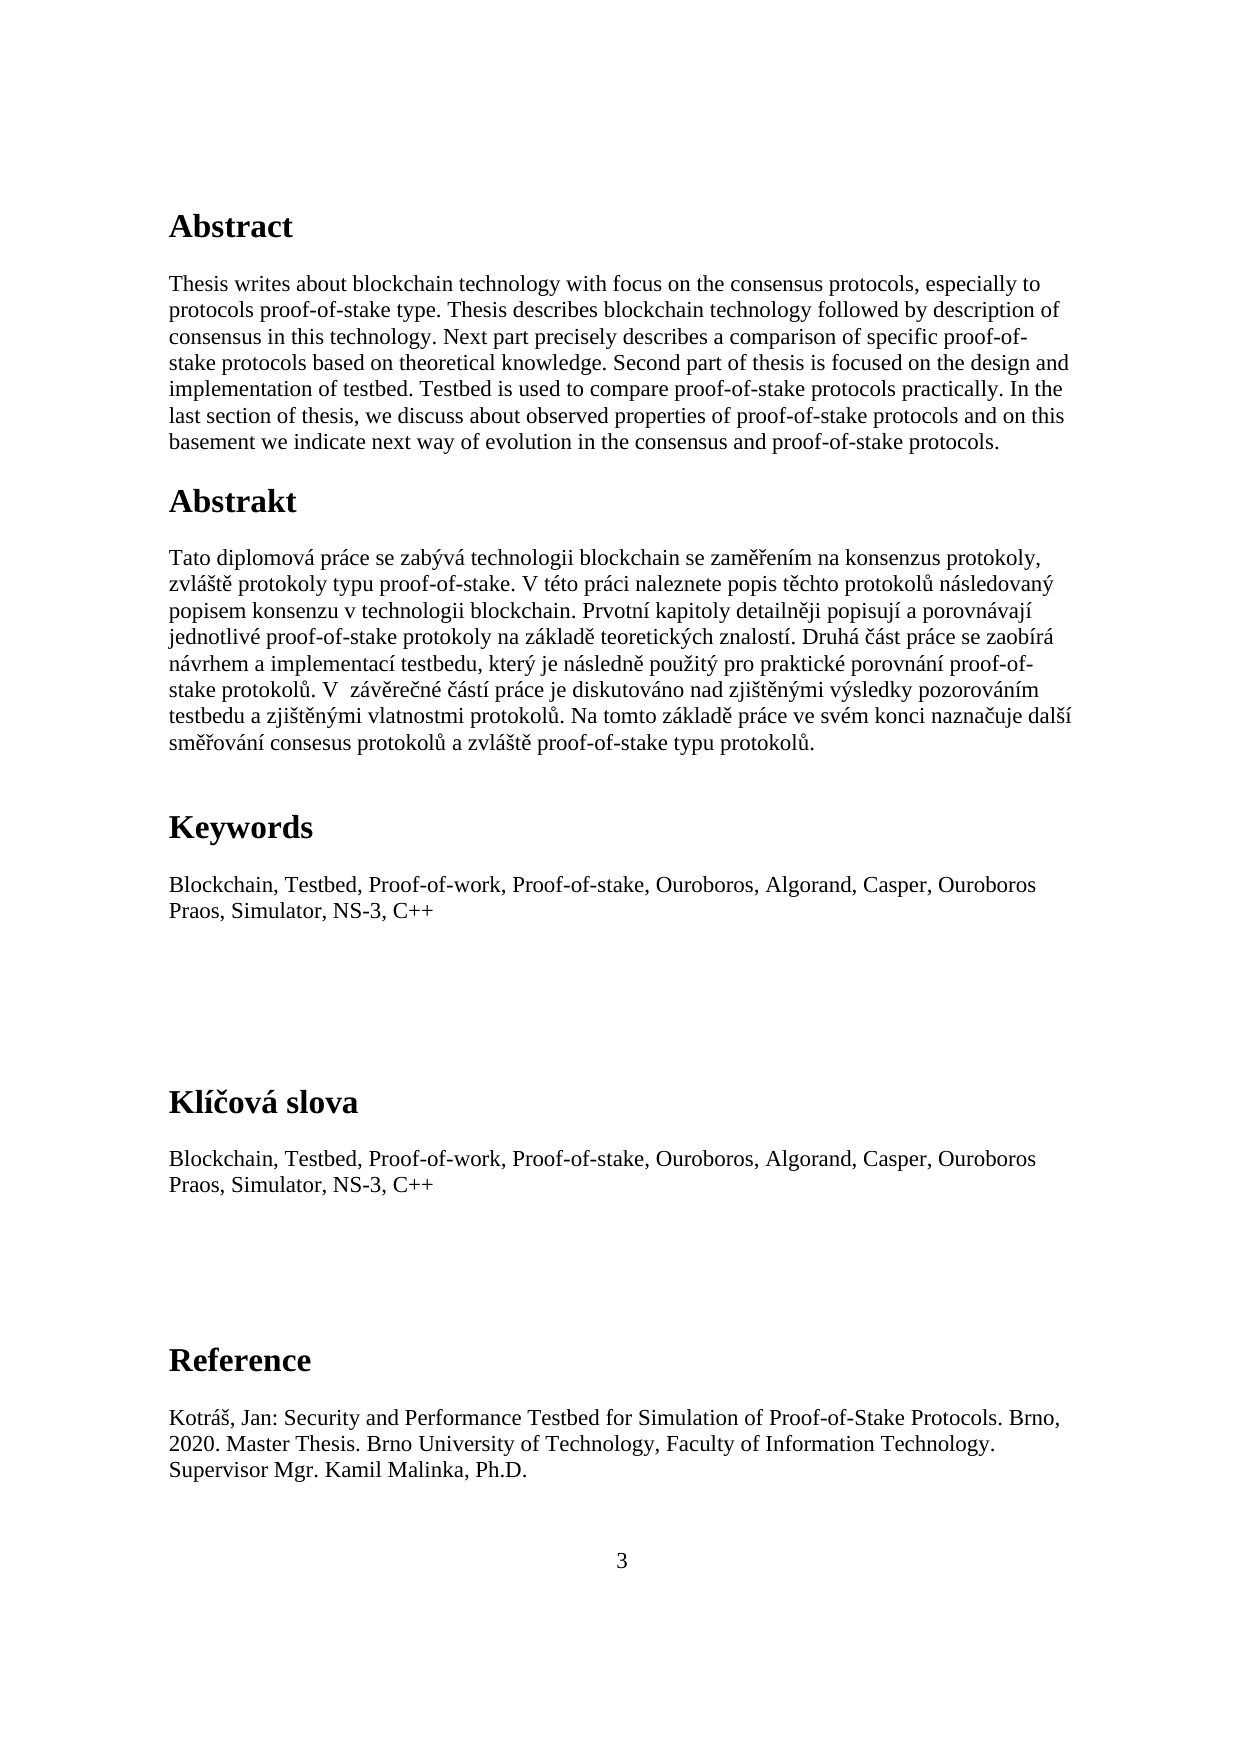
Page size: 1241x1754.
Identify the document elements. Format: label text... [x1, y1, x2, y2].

text Keywords [169, 808, 1075, 846]
text Reference [169, 1340, 1075, 1379]
text Thesis writes about blockchain technology with focus on the consensus protocols, especially to protocols proof-of-stake type. Thesis describes blockchain technology followed by description of consensus in this technology. Next part precisely describes a comparison of specific proof-of-stake protocols based on theoretical knowledge. Second part of thesis is focused on the design and implementation of testbed. Testbed is used to compare proof-of-stake protocols practically. In the last section of thesis, we discuss about observed properties of proof-of-stake protocols and on this basement we indicate next way of evolution in the consensus and proof-of-stake protocols. [169, 270, 1075, 454]
text Blockchain, Testbed, Proof-of-work, Proof-of-stake, Ouroboros, Algorand, Casper, Ouroboros Praos, Simulator, NS-3, C++ [169, 1145, 1075, 1198]
text Kotráš, Jan: Security and Performance Testbed for Simulation of Proof-of-Stake Protocols. Brno, 2020. Master Thesis. Brno University of Technology, Faculty of Information Technology. Supervisor Mgr. Kamil Malinka, Ph.D. [169, 1404, 1075, 1483]
text Tato diplomová práce se zabývá technologii blockchain se zaměřením na konsenzus protokoly, zvláště protokoly typu proof-of-stake. V této práci naleznete popis těchto protokolů následovaný popisem konsenzu v technologii blockchain. Prvotní kapitoly detailněji popisují a porovnávají jednotlivé proof-of-stake protokoly na základě teoretických znalostí. Druhá část práce se zaobírá návrhem a implementací testbedu, který je následně použitý pro praktické porovnání proof-of-stake protokolů. V závěrečné částí práce je diskutováno nad zjištěnými výsledky pozorováním testbedu a zjištěnými vlatnostmi protokolů. Na tomto základě práce ve svém konci naznačuje další směřování consesus protokolů a zvláště proof-of-stake typu protokolů. [169, 544, 1075, 755]
text Abstract [169, 207, 1075, 245]
text Klíčová slova [169, 1082, 1075, 1120]
text Blockchain, Testbed, Proof-of-work, Proof-of-stake, Ouroboros, Algorand, Casper, Ouroboros Praos, Simulator, NS-3, C++ [169, 871, 1075, 924]
text Abstrakt [169, 481, 1075, 519]
